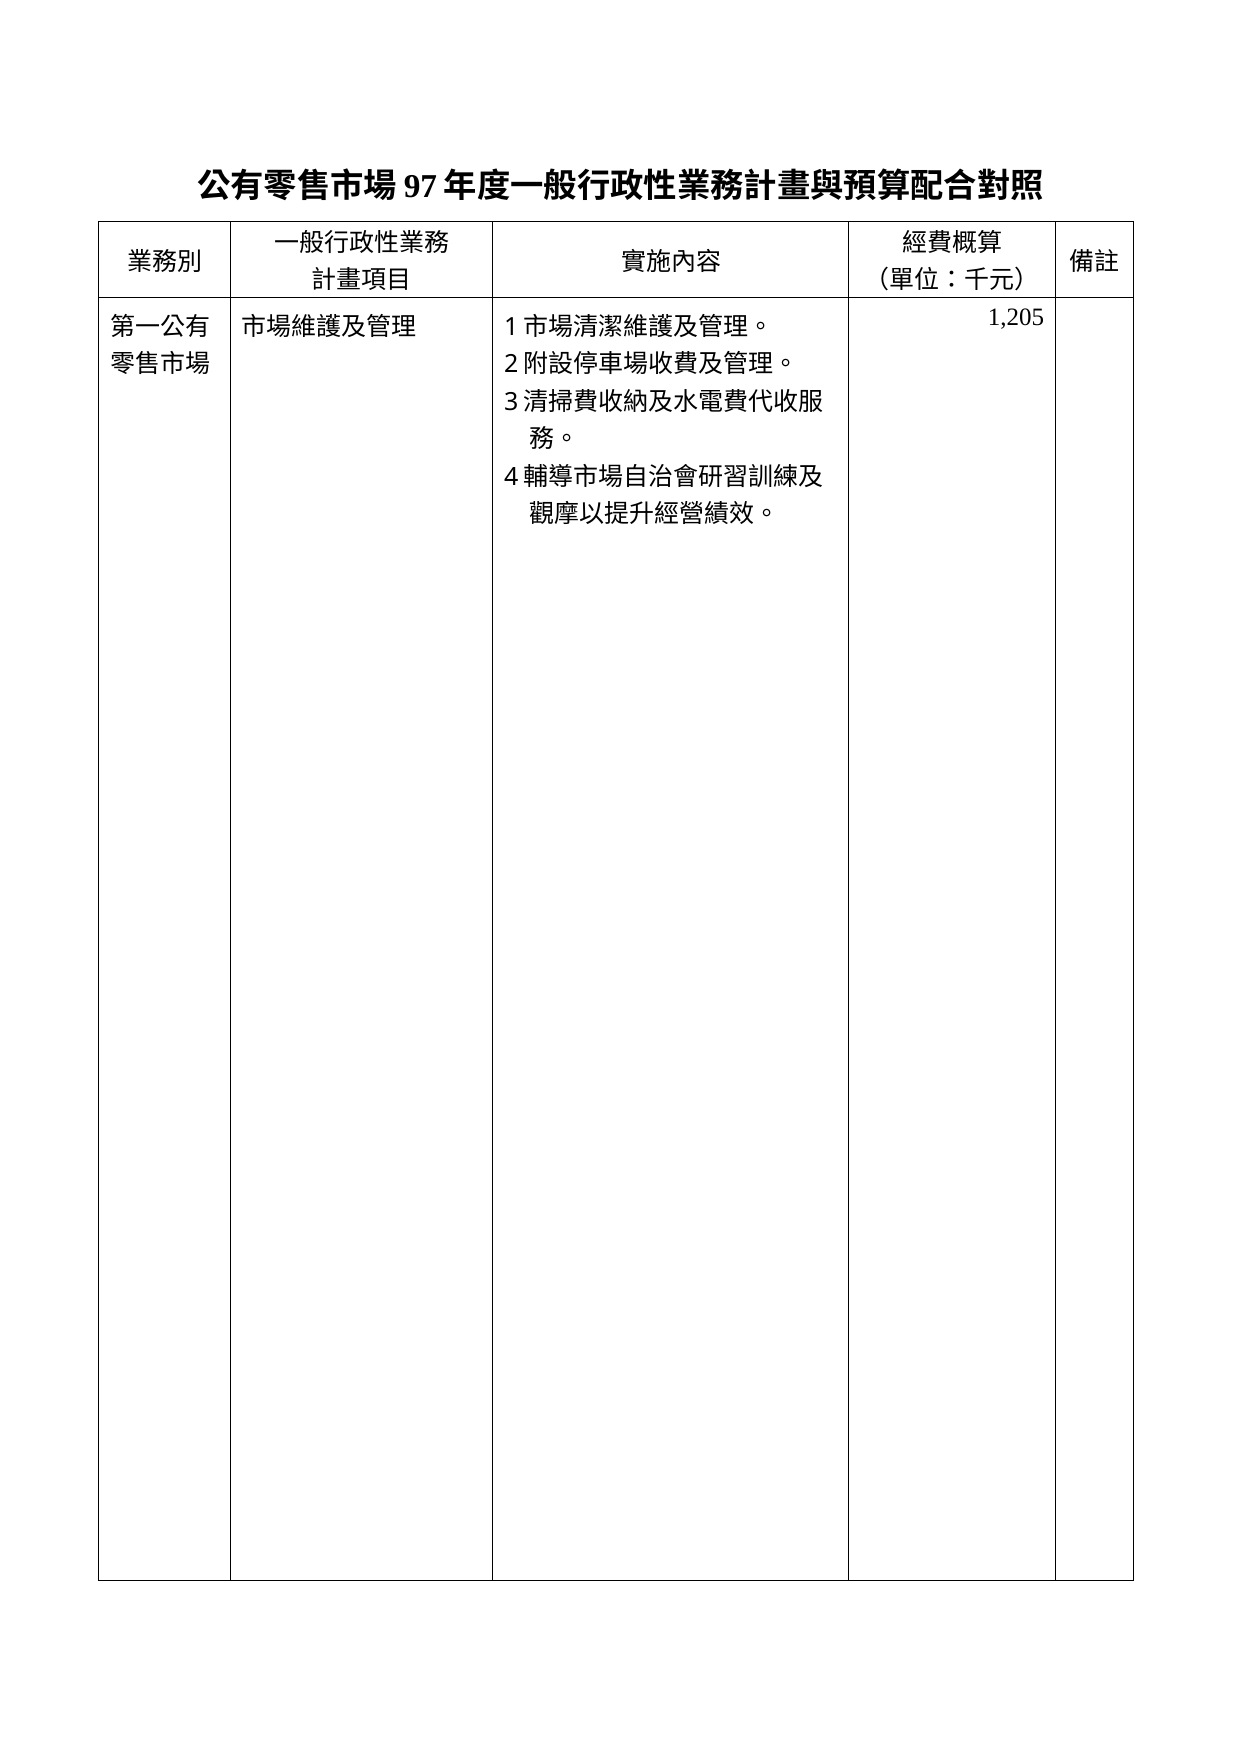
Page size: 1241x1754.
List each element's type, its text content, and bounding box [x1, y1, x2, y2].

table_cell [1056, 298, 1133, 1580]
table_header 實施內容 [493, 222, 848, 297]
table_cell 1,205 [849, 298, 1055, 1580]
text 公有零售市場97年度一般行政性業務計畫與預算配合對照 [118, 146, 1122, 221]
table_header 經費概算 （單位：千元） [849, 222, 1055, 297]
table_header 業務別 [99, 222, 230, 297]
table_cell 1市場清潔維護及管理。 2附設停車場收費及管理。 3清掃費收納及水電費代收服務。 4輔導市場自治會研習訓練及觀摩以提升經營績效。 [493, 298, 848, 1580]
table_cell 第一公有零售市場 [99, 298, 230, 1580]
table_header 備註 [1056, 222, 1133, 297]
table_cell 市場維護及管理 [231, 298, 492, 1580]
table_header 一般行政性業務 計畫項目 [231, 222, 492, 297]
